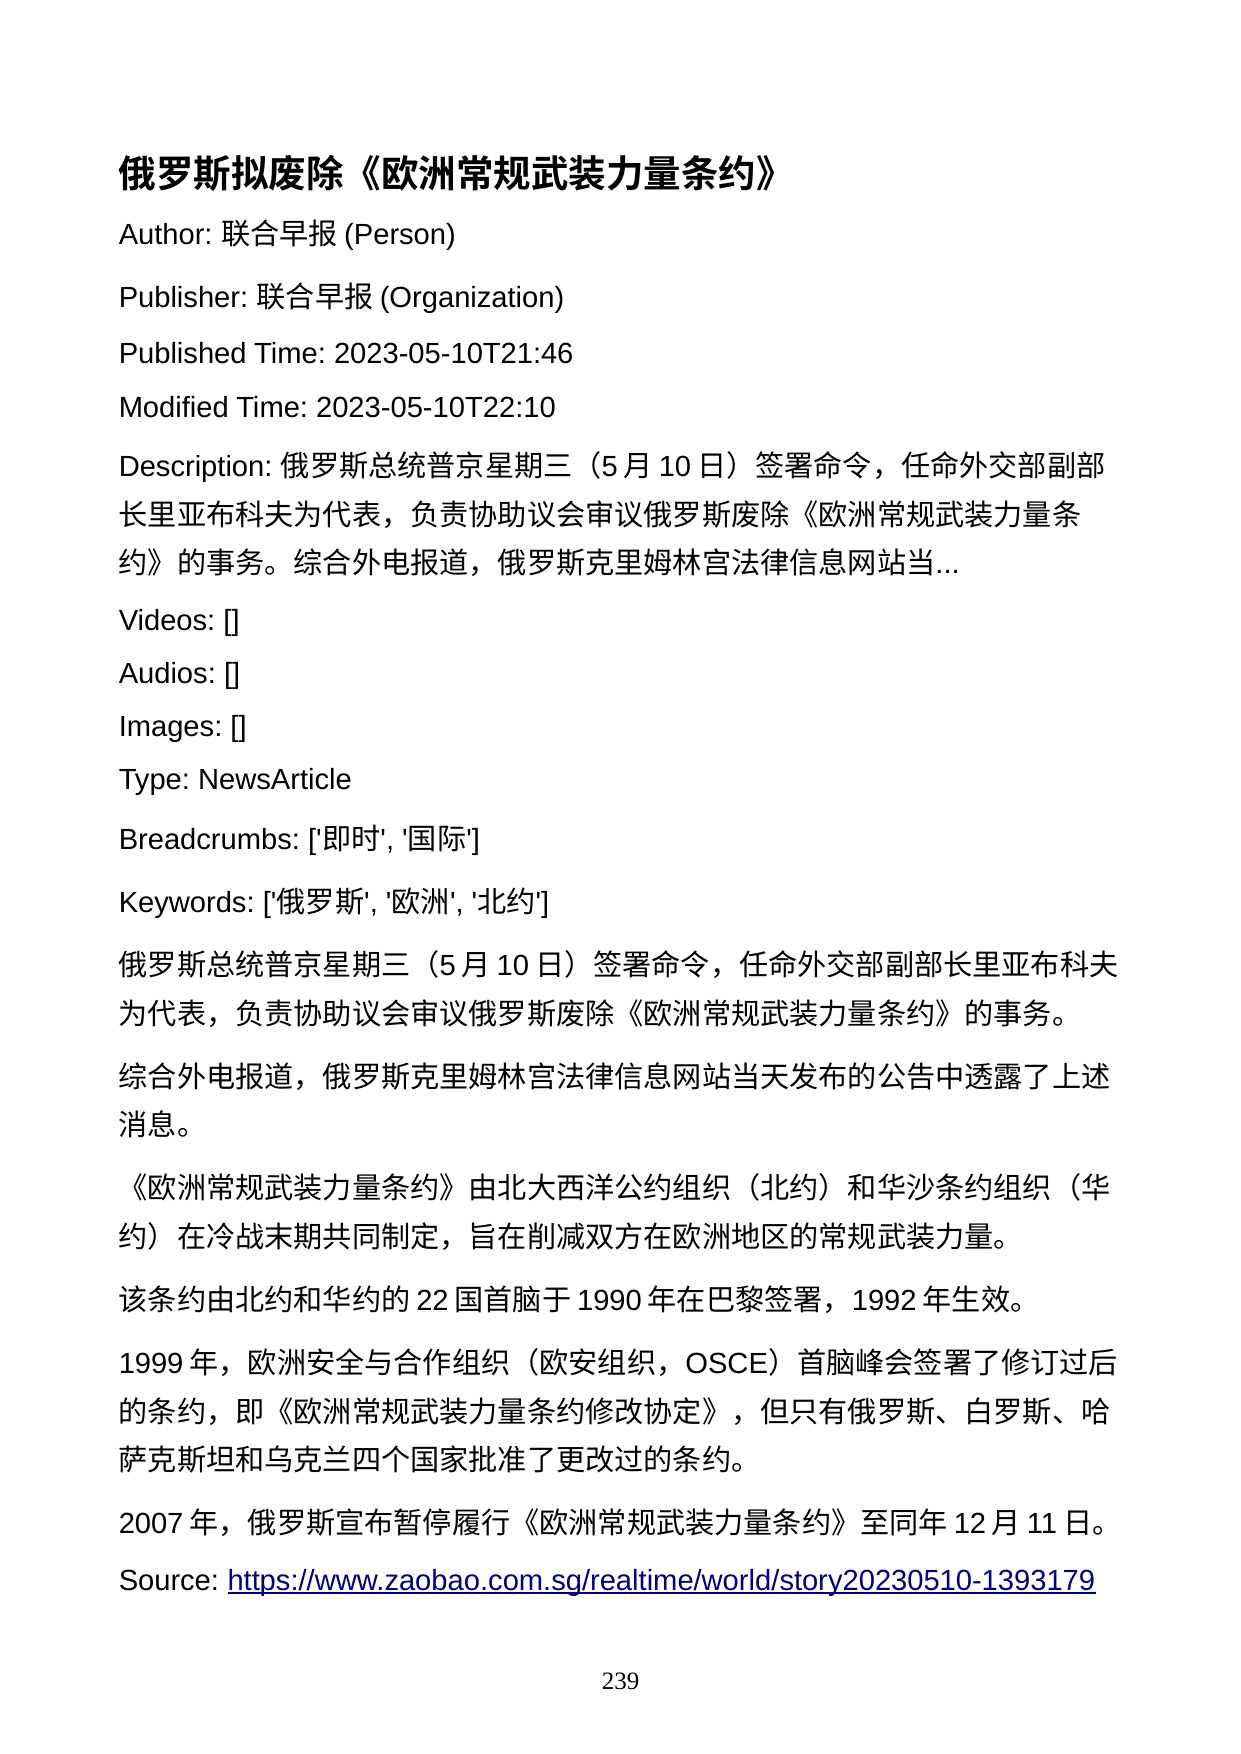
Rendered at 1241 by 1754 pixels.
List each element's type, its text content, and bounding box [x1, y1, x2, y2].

text Description: 俄罗斯总统普京星期三（5月10日）签署命令，任命外交部副部长里亚布科夫为代表，负责协助议会审议俄罗斯废除《欧洲常规武装力量条约》的事务。综合外电报道，俄罗斯克里姆林宫法律信息网站当... [118, 443, 1122, 582]
text Images: [] [118, 709, 1122, 743]
text Type: NewsArticle [118, 762, 1122, 796]
subtitle 俄罗斯拟废除《欧洲常规武装力量条约》 [118, 143, 1122, 198]
text Publisher: 联合早报 (Organization) [118, 273, 1122, 316]
text 综合外电报道，俄罗斯克里姆林宫法律信息网站当天发布的公告中透露了上述消息。 [118, 1053, 1122, 1144]
text 1999年，欧洲安全与合作组织（欧安组织，OSCE）首脑峰会签署了修订过后的条约，即《欧洲常规武装力量条约修改协定》，但只有俄罗斯、白罗斯、哈萨克斯坦和乌克兰四个国家批准了更改过的条约。 [118, 1340, 1122, 1479]
text Videos: [] [118, 603, 1122, 637]
text Source: https://www.zaobao.com.sg/realtime/world/story20230510-1393179 [118, 1563, 1122, 1597]
text Modified Time: 2023-05-10T22:10 [118, 390, 1122, 423]
text Author: 联合早报 (Person) [118, 210, 1122, 253]
text Keywords: ['俄罗斯', '欧洲', '北约'] [118, 879, 1122, 921]
text Breadcrumbs: ['即时', '国际'] [118, 816, 1122, 858]
text 2007年，俄罗斯宣布暂停履行《欧洲常规武装力量条约》至同年12月11日。 [118, 1500, 1122, 1542]
text Audios: [] [118, 656, 1122, 690]
text 该条约由北约和华约的22国首脑于1990年在巴黎签署，1992年生效。 [118, 1277, 1122, 1319]
text 俄罗斯总统普京星期三（5月10日）签署命令，任命外交部副部长里亚布科夫为代表，负责协助议会审议俄罗斯废除《欧洲常规武装力量条约》的事务。 [118, 942, 1122, 1033]
text Published Time: 2023-05-10T21:46 [118, 337, 1122, 370]
text 《欧洲常规武装力量条约》由北大西洋公约组织（北约）和华沙条约组织（华约）在冷战末期共同制定，旨在削减双方在欧洲地区的常规武装力量。 [118, 1165, 1122, 1256]
